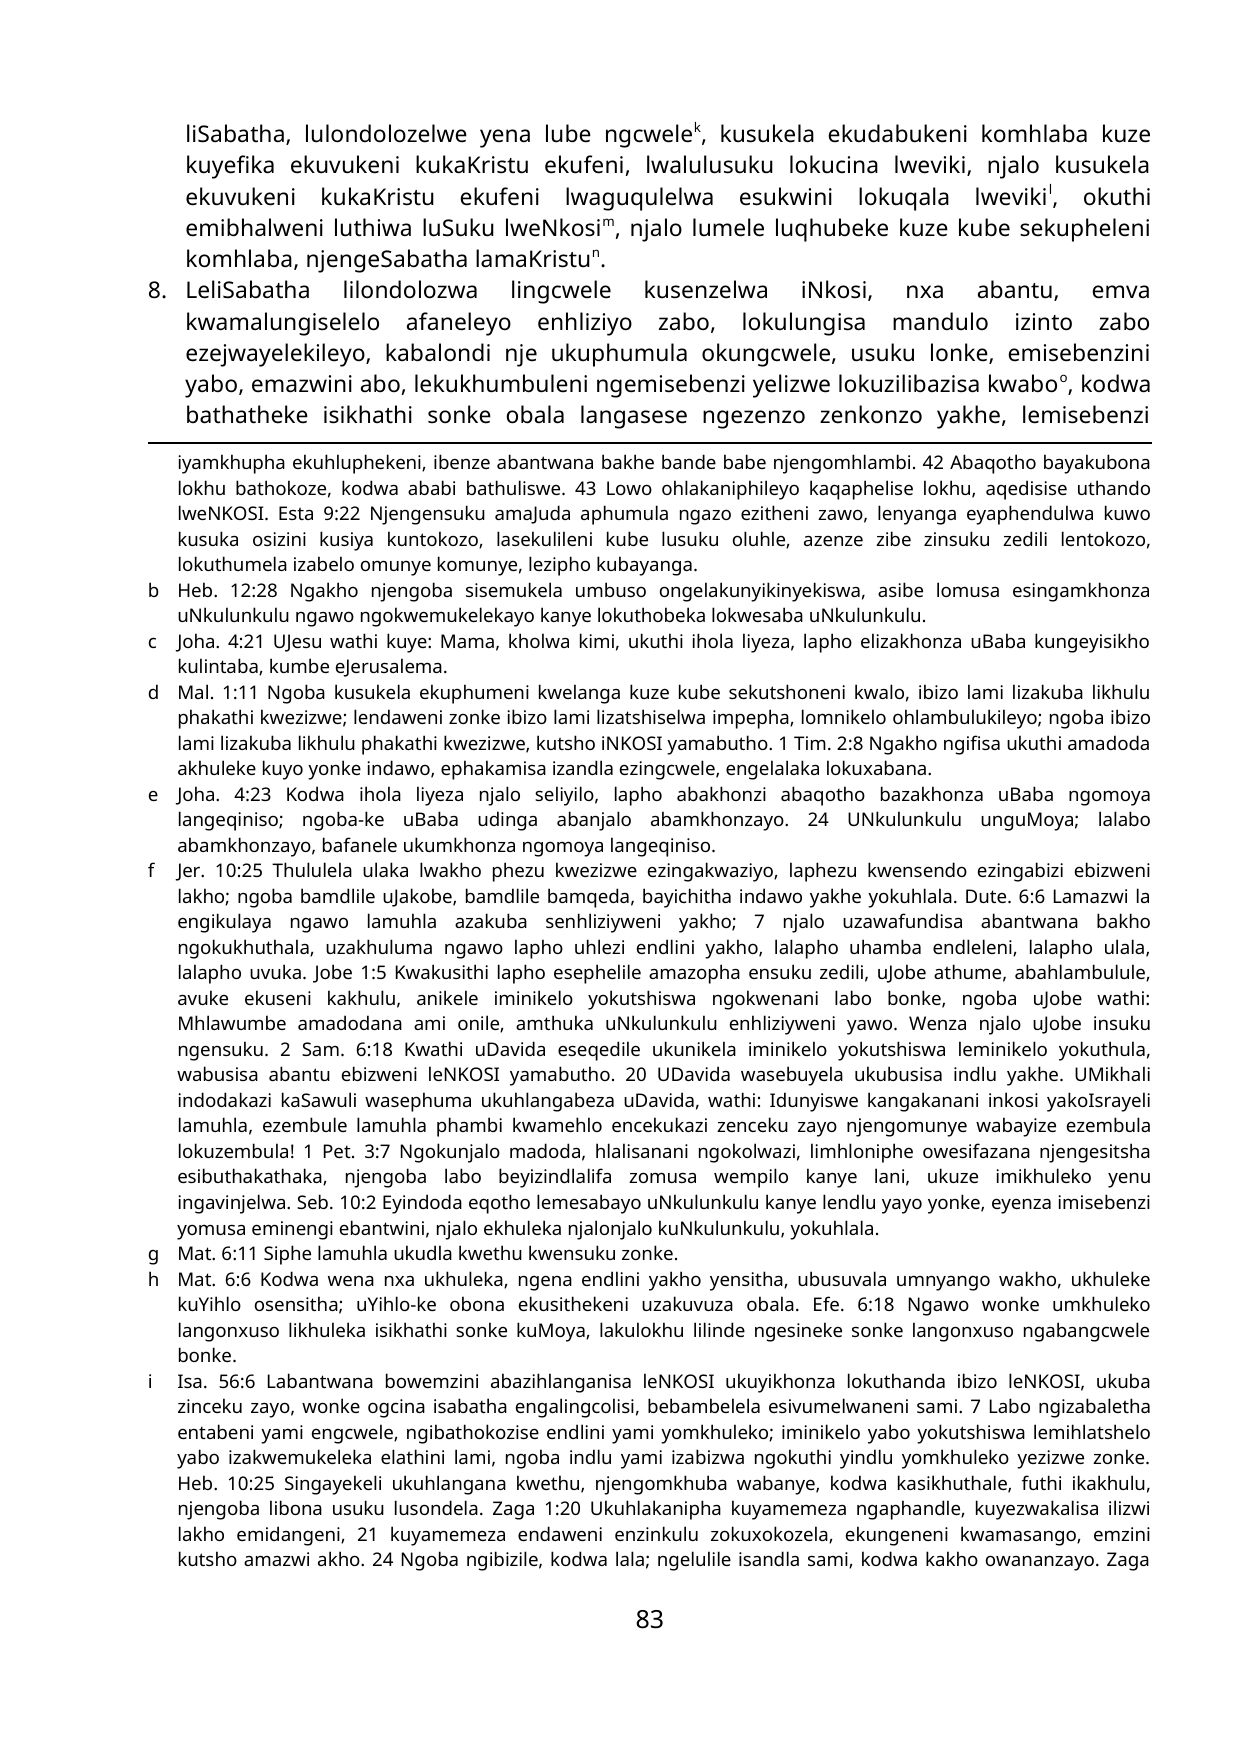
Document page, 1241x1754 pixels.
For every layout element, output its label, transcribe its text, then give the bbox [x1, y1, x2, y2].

list Joha. 4:23 Kodwa ihola liyeza njalo seliyilo, lapho abakhonzi abaqotho bazakhonza uBaba ngomoya langeqiniso; ngoba-ke uBaba udinga abanjalo abamkhonzayo. 24 UNkulunkulu unguMoya; lalabo abamkhonzayo, bafanele ukumkhonza ngomoya langeqiniso. [148, 781, 1152, 858]
list Mat. 6:6 Kodwa wena nxa ukhuleka, ngena endlini yakho yensitha, ubusuvala umnyango wakho, ukhuleke kuYihlo osensitha; uYihlo-ke obona ekusithekeni uzakuvuza obala. Efe. 6:18 Ngawo wonke umkhuleko langonxuso likhuleka isikhathi sonke kuMoya, lakulokhu lilinde ngesineke sonke langonxuso ngabangcwele bonke. [148, 1266, 1152, 1368]
list Mat. 6:11 Siphe lamuhla ukudla kwethu kwensuku zonke. [148, 1241, 1152, 1266]
list Joha. 4:21 UJesu wathi kuye: Mama, kholwa kimi, ukuthi ihola liyeza, lapho elizakhonza uBaba kungeyisikho kulintaba, kumbe eJerusalema. [148, 628, 1152, 679]
list Mal. 1:11 Ngoba kusukela ekuphumeni kwelanga kuze kube sekutshoneni kwalo, ibizo lami lizakuba likhulu phakathi kwezizwe; lendaweni zonke ibizo lami lizatshiselwa impepha, lomnikelo ohlambulukileyo; ngoba ibizo lami lizakuba likhulu phakathi kwezizwe, kutsho iNKOSI yamabutho. 1 Tim. 2:8 Ngakho ngifisa ukuthi amadoda akhuleke kuyo yonke indawo, ephakamisa izandla ezingcwele, engelalaka lokuxabana. [148, 679, 1152, 781]
list Heb. 12:28 Ngakho njengoba sisemukela umbuso ongelakunyikinyekiswa, asibe lomusa esingamkhonza uNkulunkulu ngawo ngokwemukelekayo kanye lokuthobeka lokwesaba uNkulunkulu. [148, 577, 1152, 628]
list liSabatha, lulondolozelwe yena lube ngcwele, kusukela ekudabukeni komhlaba kuze kuyefika ekuvukeni kukaKristu ekufeni, lwalulusuku lokucina lweviki, njalo kusukela ekuvukeni kukaKristu ekufeni lwaguqulelwa esukwini lokuqala lweviki, okuthi emibhalweni luthiwa luSuku lweNkosi, njalo lumele luqhubeke kuze kube sekupheleni komhlaba, njengeSabatha lamaKristu. [148, 118, 1152, 274]
list Jer. 10:25 Thululela ulaka lwakho phezu kwezizwe ezingakwaziyo, laphezu kwensendo ezingabizi ebizweni lakho; ngoba bamdlile uJakobe, bamdlile bamqeda, bayichitha indawo yakhe yokuhlala. Dute. 6:6 Lamazwi la engikulaya ngawo lamuhla azakuba senhliziyweni yakho; 7 njalo uzawafundisa abantwana bakho ngokukhuthala, uzakhuluma ngawo lapho uhlezi endlini yakho, lalapho uhamba endleleni, lalapho ulala, lalapho uvuka. Jobe 1:5 Kwakusithi lapho esephelile amazopha ensuku zedili, uJobe athume, abahlambulule, avuke ekuseni kakhulu, anikele iminikelo yokutshiswa ngokwenani labo bonke, ngoba uJobe wathi: Mhlawumbe amadodana ami onile, amthuka uNkulunkulu enhliziyweni yawo. Wenza njalo uJobe insuku ngensuku. 2 Sam. 6:18 Kwathi uDavida eseqedile ukunikela iminikelo yokutshiswa leminikelo yokuthula, wabusisa abantu ebizweni leNKOSI yamabutho. 20 UDavida wasebuyela ukubusisa indlu yakhe. UMikhali indodakazi kaSawuli wasephuma ukuhlangabeza uDavida, wathi: Idunyiswe kangakanani inkosi yakoIsrayeli lamuhla, ezembule lamuhla phambi kwamehlo encekukazi zenceku zayo njengomunye wabayize ezembula lokuzembula! 1 Pet. 3:7 Ngokunjalo madoda, hlalisanani ngokolwazi, limhloniphe owesifazana njengesitsha esibuthakathaka, njengoba labo beyizindlalifa zomusa wempilo kanye lani, ukuze imikhuleko yenu ingavinjelwa. Seb. 10:2 Eyindoda eqotho lemesabayo uNkulunkulu kanye lendlu yayo yonke, eyenza imisebenzi yomusa eminengi ebantwini, njalo ekhuleka njalonjalo kuNkulunkulu, yokuhlala. [148, 858, 1152, 1241]
list Isa. 56:6 Labantwana bowemzini abazihlanganisa leNKOSI ukuyikhonza lokuthanda ibizo leNKOSI, ukuba zinceku zayo, wonke ogcina isabatha engalingcolisi, bebambelela esivumelwaneni sami. 7 Labo ngizabaletha entabeni yami engcwele, ngibathokozise endlini yami yomkhuleko; iminikelo yabo yokutshiswa lemihlatshelo yabo izakwemukeleka elathini lami, ngoba indlu yami izabizwa ngokuthi yindlu yomkhuleko yezizwe zonke. Heb. 10:25 Singayekeli ukuhlangana kwethu, njengomkhuba wabanye, kodwa kasikhuthale, futhi ikakhulu, njengoba libona usuku lusondela. Zaga 1:20 Ukuhlakanipha kuyamemeza ngaphandle, kuyezwakalisa ilizwi lakho emidangeni, 21 kuyamemeza endaweni enzinkulu zokuxokozela, ekungeneni kwamasango, emzini kutsho amazwi akho. 24 Ngoba ngibizile, kodwa lala; ngelulile isandla sami, kodwa kakho owananzayo. Zaga [148, 1368, 1152, 1572]
list LeliSabatha lilondolozwa lingcwele kusenzelwa iNkosi, nxa abantu, emva kwamalungiselelo afaneleyo enhliziyo zabo, lokulungisa mandulo izinto zabo ezejwayelekileyo, kabalondi nje ukuphumula okungcwele, usuku lonke, emisebenzini yabo, emazwini abo, lekukhumbuleni ngemisebenzi yelizwe lokuzilibazisa kwabo, kodwa bathatheke isikhathi sonke obala langasese ngezenzo zenkonzo yakhe, lemisebenzi [148, 274, 1152, 431]
list iyamkhupha ekuhluphekeni, ibenze abantwana bakhe bande babe njengomhlambi. 42 Abaqotho bayakubona lokhu bathokoze, kodwa ababi bathuliswe. 43 Lowo ohlakaniphileyo kaqaphelise lokhu, aqedisise uthando lweNKOSI. Esta 9:22 Njengensuku amaJuda aphumula ngazo ezitheni zawo, lenyanga eyaphendulwa kuwo kusuka osizini kusiya kuntokozo, lasekulileni kube lusuku oluhle, azenze zibe zinsuku zedili lentokozo, lokuthumela izabelo omunye komunye, lezipho kubayanga. [148, 449, 1152, 577]
